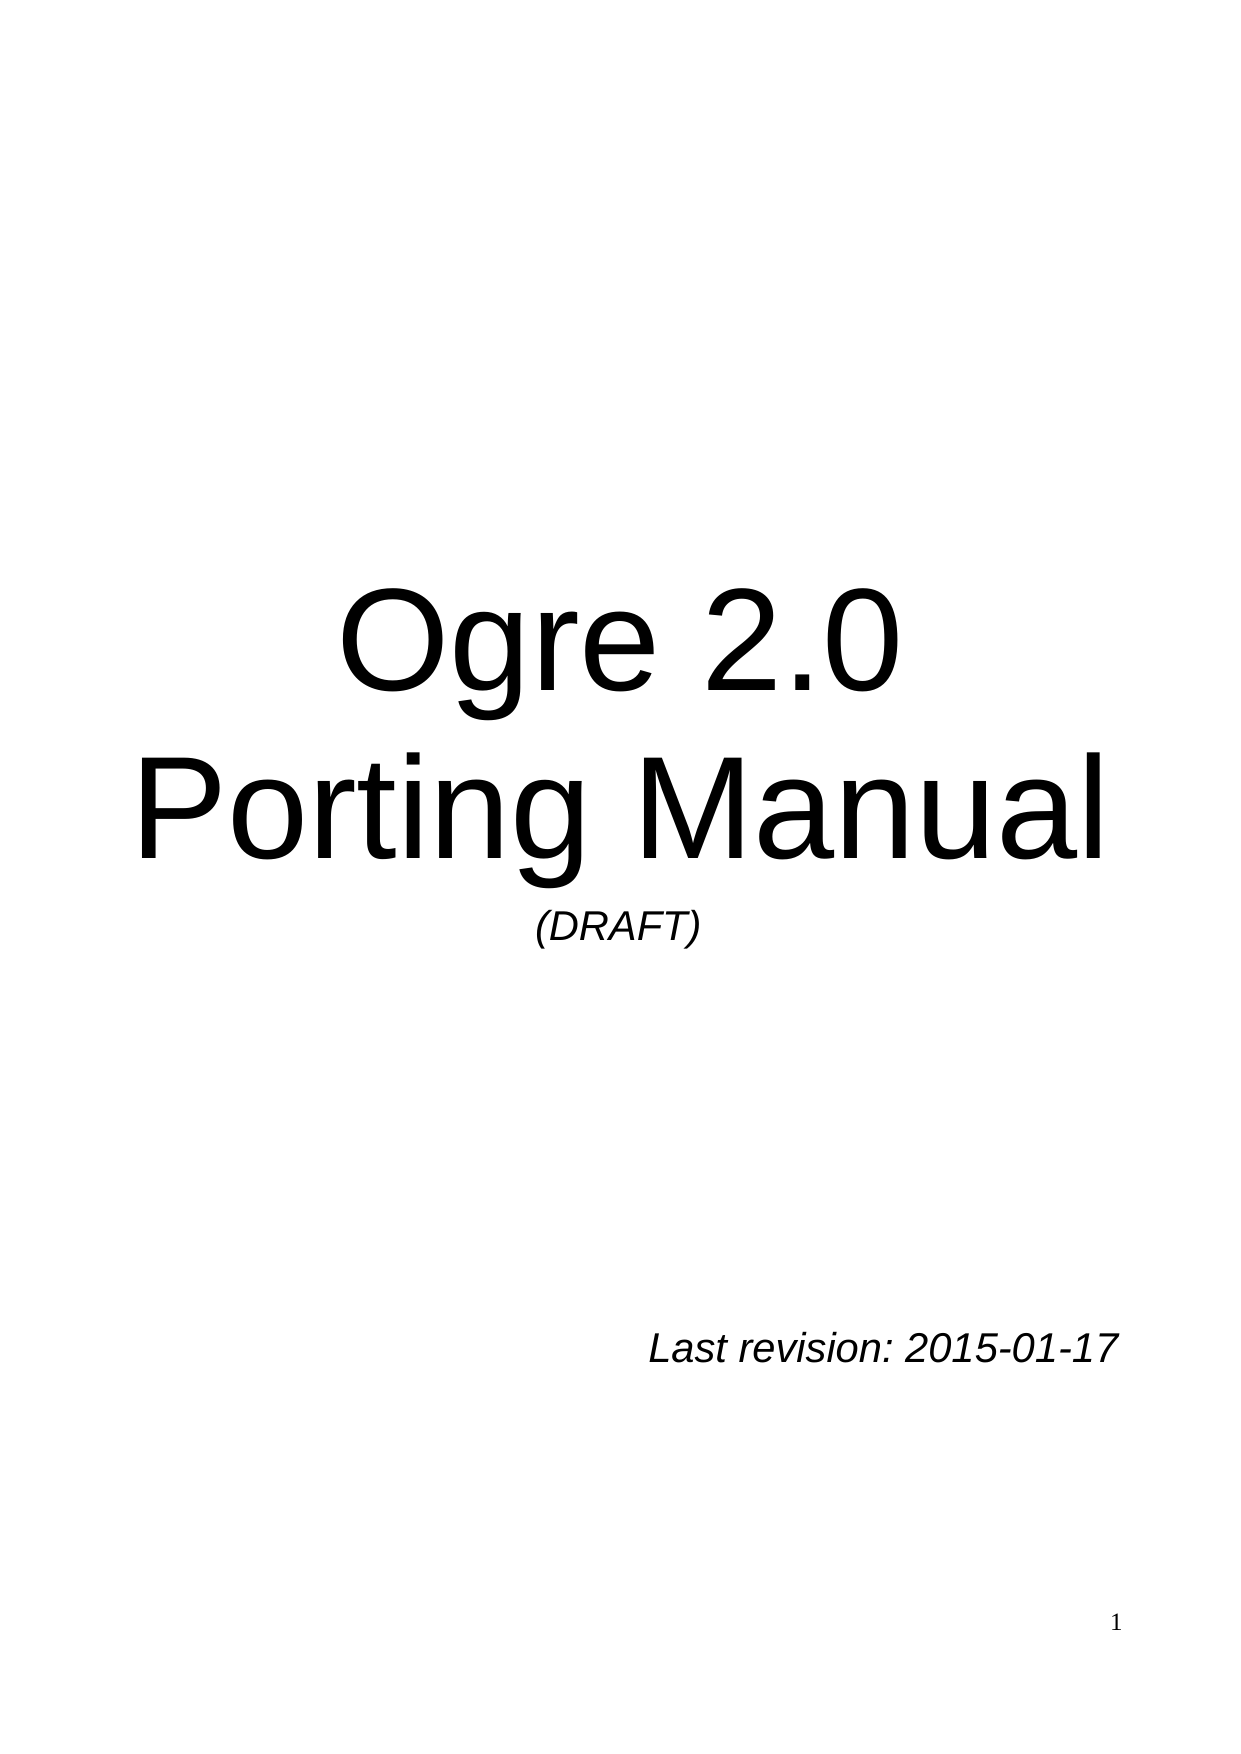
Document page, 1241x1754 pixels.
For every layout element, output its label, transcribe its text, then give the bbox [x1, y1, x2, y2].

text (DRAFT) [118, 901, 1122, 949]
text Last revision: 2015-01-17 [118, 1323, 1122, 1371]
subtitle Ogre 2.0 Porting Manual [118, 553, 1122, 889]
